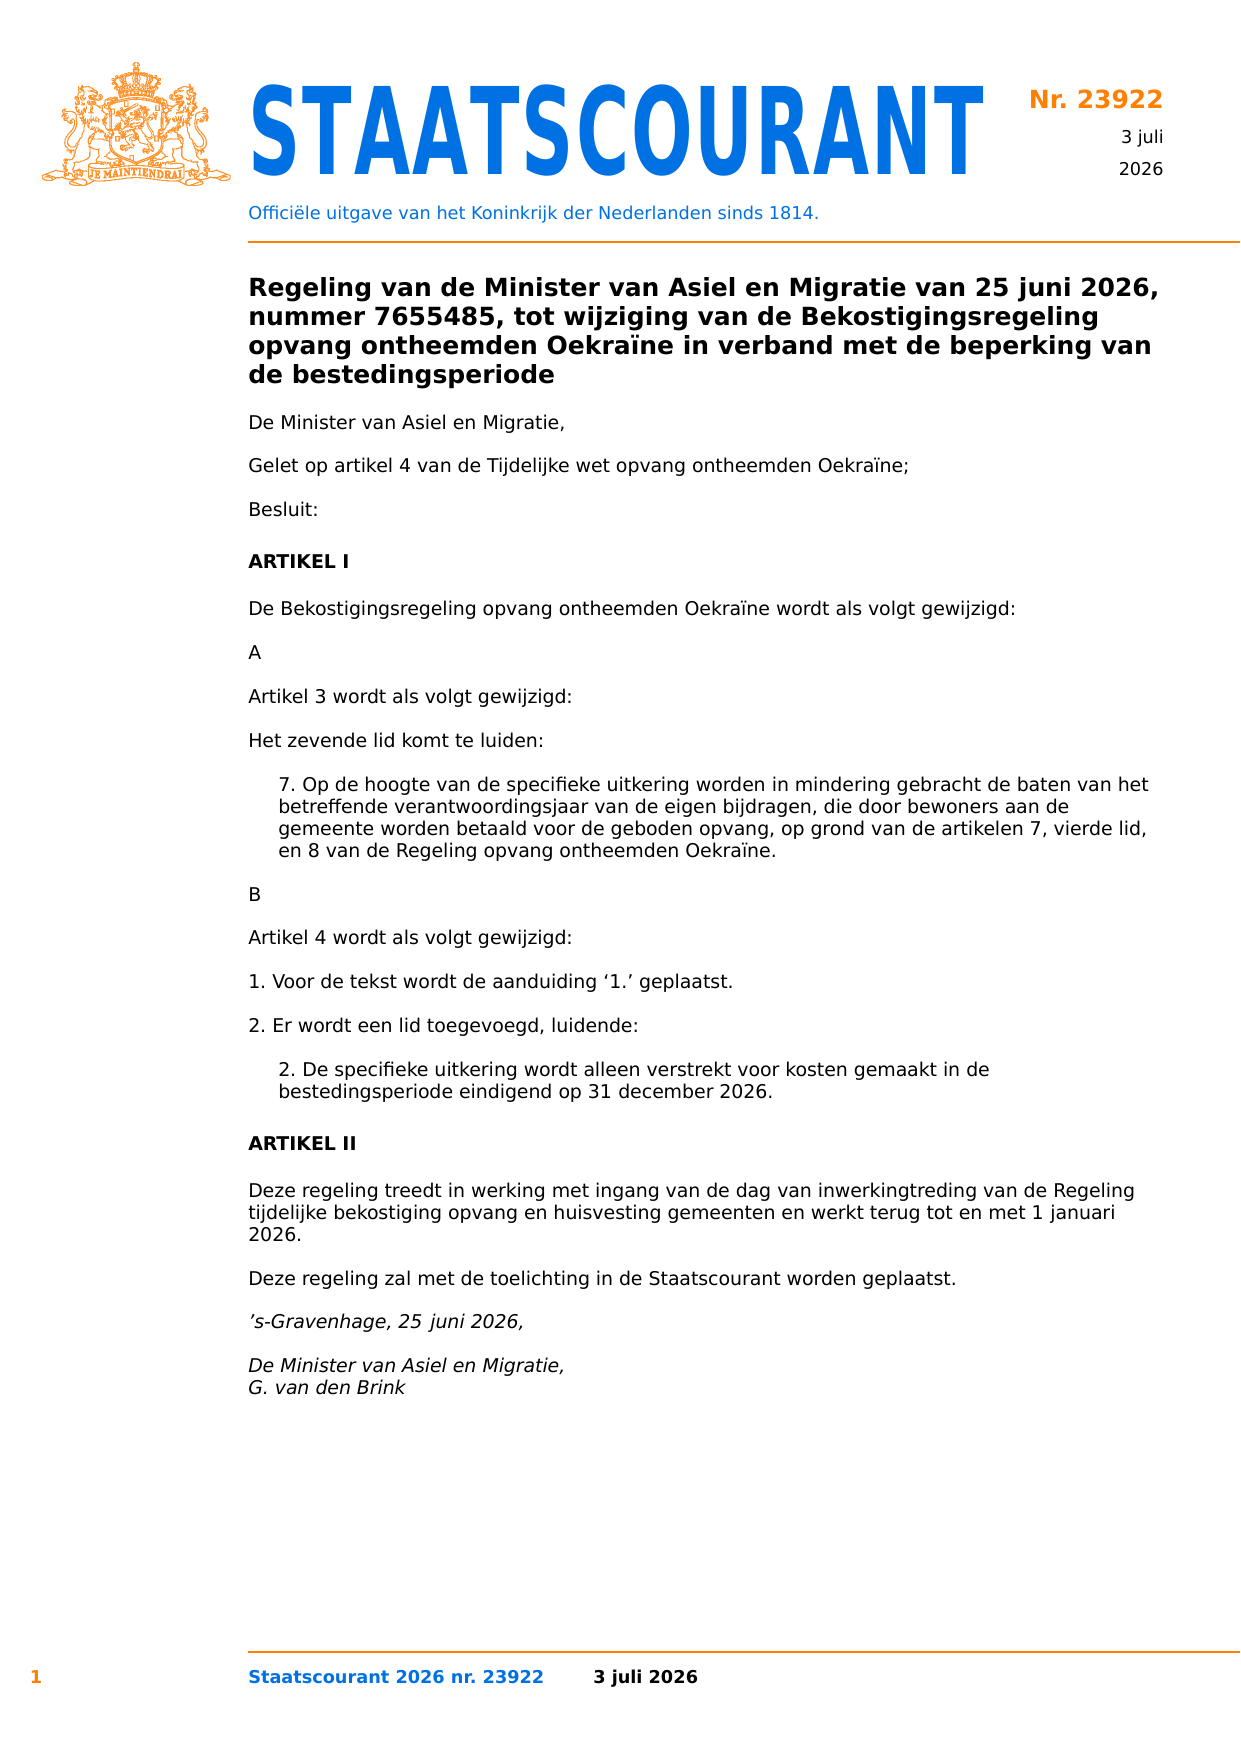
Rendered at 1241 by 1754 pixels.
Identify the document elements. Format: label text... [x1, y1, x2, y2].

text De Minister van Asiel en Migratie, G. van den Brink [248, 1355, 1163, 1399]
text Gelet op artikel 4 van de Tijdelijke wet opvang ontheemden Oekraïne; [248, 455, 1163, 477]
text De Bekostigingsregeling opvang ontheemden Oekraïne wordt als volgt gewijzigd: [248, 598, 1163, 620]
table_cell Officiële uitgave van het Koninkrijk der Nederlanden sinds 1814. [248, 203, 1240, 241]
text 7. Op de hoogte van de specifieke uitkering worden in mindering gebracht de baten van het betreffende verantwoordingsjaar van de eigen bijdragen, die door bewoners aan de gemeente worden betaald voor de geboden opvang, op grond van de artikelen 7, vierde lid, en 8 van de Regeling opvang ontheemden Oekraïne. [278, 774, 1163, 862]
table_header STAATSCOURANT [248, 62, 998, 203]
table_cell 2026 [998, 153, 1240, 203]
picture [41, 62, 231, 186]
subtitle ARTIKEL I [248, 551, 1163, 573]
text A [248, 642, 1163, 664]
text 1. Voor de tekst wordt de aanduiding ‘1.’ geplaatst. [248, 971, 1163, 993]
subtitle ARTIKEL II [248, 1133, 1163, 1155]
text Deze regeling treedt in werking met ingang van de dag van inwerkingtreding van de Regeling tijdelijke bekostiging opvang en huisvesting gemeenten en werkt terug tot en met 1 januari 2026. [248, 1180, 1163, 1246]
text 2. Er wordt een lid toegevoegd, luidende: [248, 1015, 1163, 1037]
table_header [25, 62, 248, 241]
table_cell 3 juli [998, 121, 1240, 153]
text Besluit: [248, 499, 1163, 521]
subtitle Regeling van de Minister van Asiel en Migratie van 25 juni 2026, nummer 7655485, tot wijziging van de Bekostigingsregeling opvang ontheemden Oekraïne in verband met de beperking van de bestedingsperiode [248, 273, 1163, 390]
text ’s-Gravenhage, 25 juni 2026, [248, 1311, 1163, 1333]
text Deze regeling zal met de toelichting in de Staatscourant worden geplaatst. [248, 1268, 1163, 1289]
text Artikel 3 wordt als volgt gewijzigd: [248, 686, 1163, 708]
text Artikel 4 wordt als volgt gewijzigd: [248, 927, 1163, 949]
text Het zevende lid komt te luiden: [248, 730, 1163, 752]
text De Minister van Asiel en Migratie, [248, 412, 1163, 433]
text B [248, 883, 1163, 905]
text 2. De specifieke uitkering wordt alleen verstrekt voor kosten gemaakt in de bestedingsperiode eindigend op 31 december 2026. [278, 1059, 1163, 1103]
table_header Nr. 23922 [998, 62, 1240, 121]
